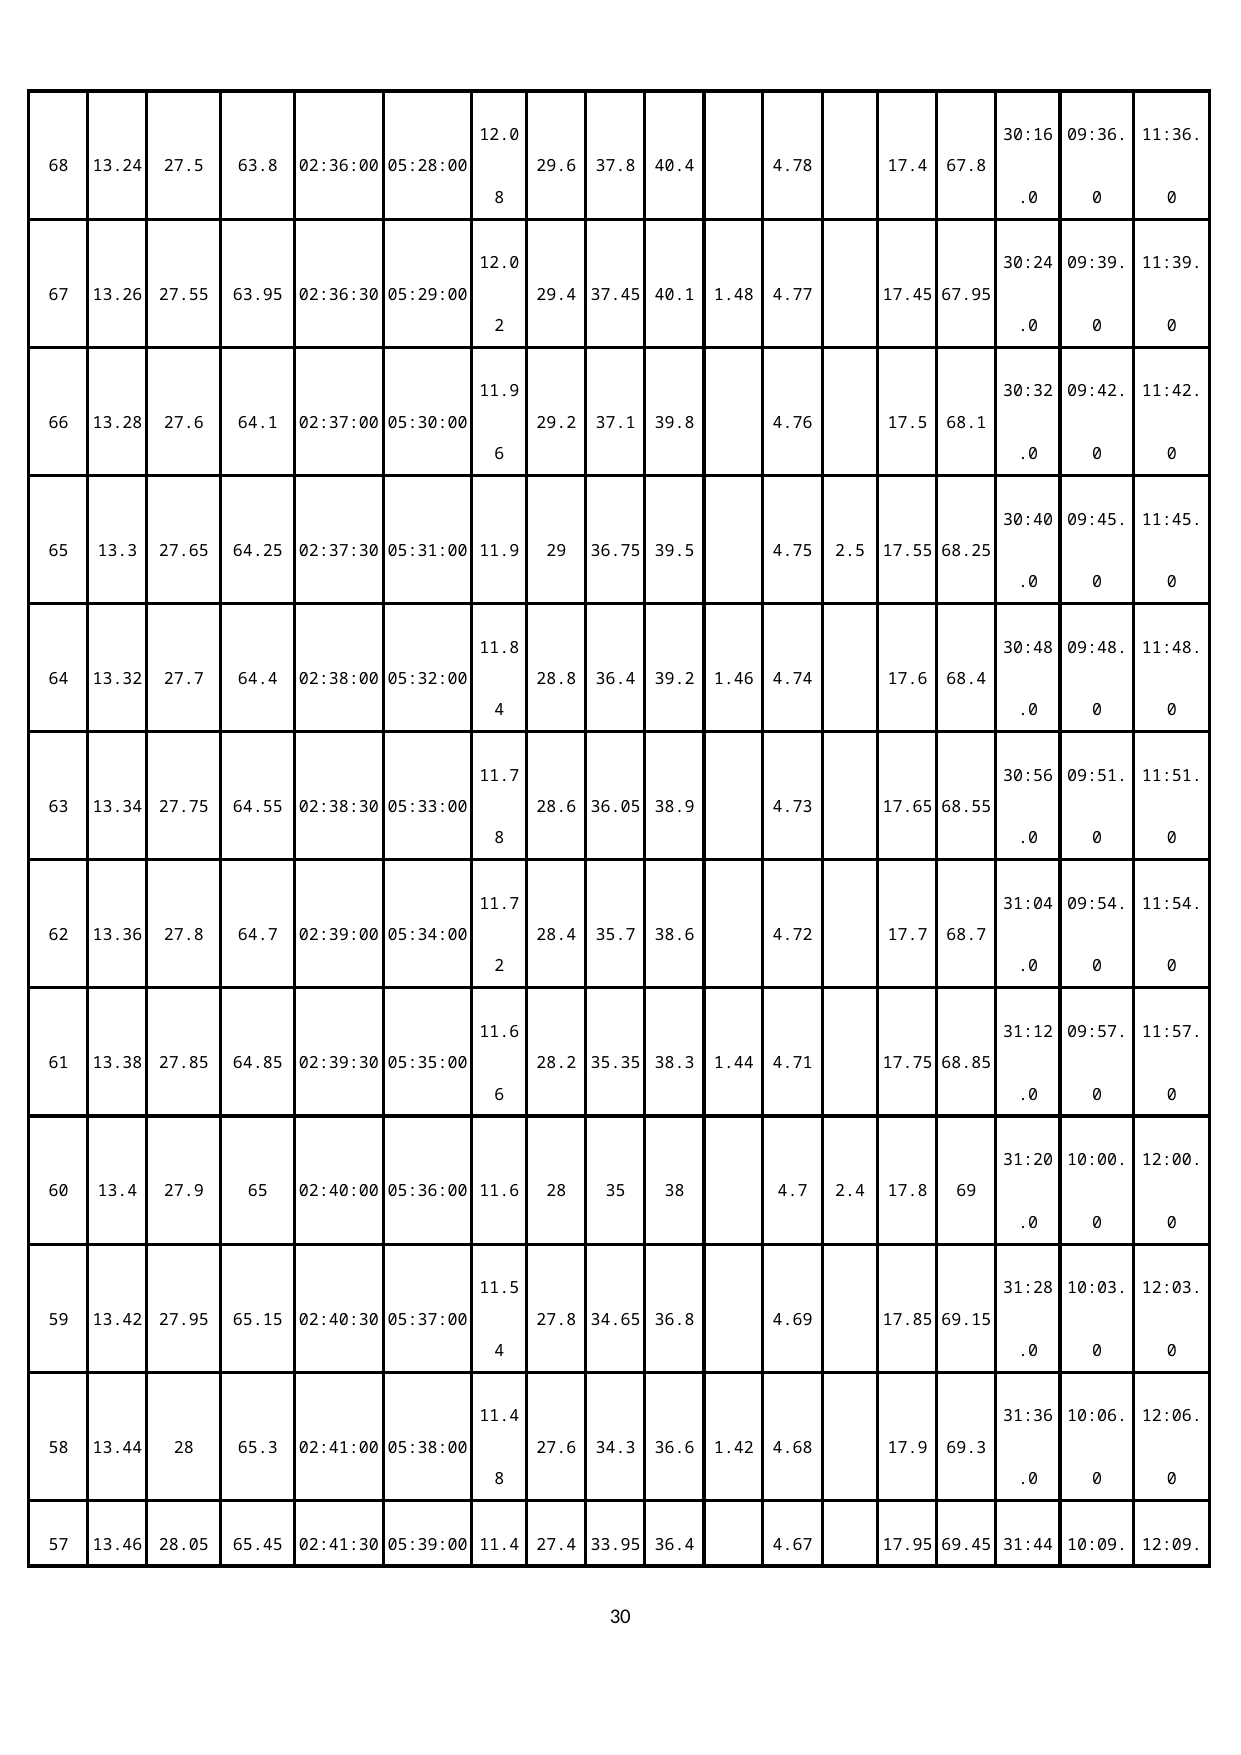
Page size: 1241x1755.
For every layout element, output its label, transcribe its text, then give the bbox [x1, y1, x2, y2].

table_cell 69.15 [938, 1246, 994, 1371]
table_cell 1.46 [706, 605, 761, 730]
table_cell 13.38 [89, 989, 145, 1114]
table_cell [824, 989, 876, 1114]
table_cell 64 [30, 605, 86, 730]
table_cell 29 [528, 477, 584, 602]
table_cell [824, 1246, 876, 1371]
table_cell 67 [30, 221, 86, 346]
table_cell 27.85 [148, 989, 219, 1114]
table_cell 62 [30, 861, 86, 986]
table_cell 64.7 [222, 861, 293, 986]
table_cell 11:48.0 [1135, 605, 1208, 730]
table_cell 31:04.0 [997, 861, 1058, 986]
table_cell 02:36:30 [296, 221, 382, 346]
table_cell 05:29:00 [385, 221, 470, 346]
table_cell 33.95 [587, 1502, 643, 1564]
table_cell 10:00.0 [1062, 1118, 1132, 1242]
table_cell [824, 93, 876, 217]
table_cell 35.7 [587, 861, 643, 986]
table_cell 65 [222, 1118, 293, 1242]
table_cell 17.4 [879, 93, 935, 217]
table_cell 11.54 [473, 1246, 525, 1371]
table_cell 09:45.0 [1062, 477, 1132, 602]
table_cell 4.75 [764, 477, 821, 602]
table_cell 4.76 [764, 349, 821, 474]
table_cell 28 [528, 1118, 584, 1242]
table_cell 17.45 [879, 221, 935, 346]
table_cell 11.9 [473, 477, 525, 602]
table_cell 69 [938, 1118, 994, 1242]
table_cell 11.48 [473, 1374, 525, 1499]
table_cell 13.34 [89, 733, 145, 858]
table_cell 29.6 [528, 93, 584, 217]
table_cell 29.2 [528, 349, 584, 474]
table_cell [824, 605, 876, 730]
table_cell 37.8 [587, 93, 643, 217]
table_cell 30:32.0 [997, 349, 1058, 474]
table_cell 02:39:30 [296, 989, 382, 1114]
table_cell 68.85 [938, 989, 994, 1114]
table_cell 09:36.0 [1062, 93, 1132, 217]
table_cell 36.75 [587, 477, 643, 602]
table_cell 30:24.0 [997, 221, 1058, 346]
table_cell 1.48 [706, 221, 761, 346]
table_cell [706, 349, 761, 474]
table_cell 27.6 [148, 349, 219, 474]
table_cell [706, 1118, 761, 1242]
table_cell 27.5 [148, 93, 219, 217]
table_cell 4.78 [764, 93, 821, 217]
table_cell 31:12.0 [997, 989, 1058, 1114]
table_cell 09:54.0 [1062, 861, 1132, 986]
table_cell 36.6 [646, 1374, 702, 1499]
table_cell [824, 1502, 876, 1564]
table_cell 65.45 [222, 1502, 293, 1564]
table_cell 27.65 [148, 477, 219, 602]
table_cell 11:45.0 [1135, 477, 1208, 602]
table_cell 4.69 [764, 1246, 821, 1371]
table_cell 69.45 [938, 1502, 994, 1564]
table_cell 11.96 [473, 349, 525, 474]
table_cell 58 [30, 1374, 86, 1499]
table_cell 61 [30, 989, 86, 1114]
table_cell 02:41:00 [296, 1374, 382, 1499]
table_cell [706, 93, 761, 217]
table_cell 30:56.0 [997, 733, 1058, 858]
table_cell 39.2 [646, 605, 702, 730]
table_cell 4.74 [764, 605, 821, 730]
table_cell 17.55 [879, 477, 935, 602]
table_cell 13.26 [89, 221, 145, 346]
table_cell 02:37:30 [296, 477, 382, 602]
table_cell 11:39.0 [1135, 221, 1208, 346]
table_cell 60 [30, 1118, 86, 1242]
table_cell 63.95 [222, 221, 293, 346]
table_cell 65.3 [222, 1374, 293, 1499]
table_cell 68 [30, 93, 86, 217]
table_cell 13.24 [89, 93, 145, 217]
table_cell 65.15 [222, 1246, 293, 1371]
table_cell 38 [646, 1118, 702, 1242]
table_cell 64.4 [222, 605, 293, 730]
table_cell 13.32 [89, 605, 145, 730]
table_cell 34.65 [587, 1246, 643, 1371]
table_cell 17.85 [879, 1246, 935, 1371]
table_cell 68.55 [938, 733, 994, 858]
table_cell [706, 1246, 761, 1371]
table_cell 40.4 [646, 93, 702, 217]
table_cell 30:48.0 [997, 605, 1058, 730]
table_cell 27.9 [148, 1118, 219, 1242]
table_cell 37.1 [587, 349, 643, 474]
table_cell 02:40:30 [296, 1246, 382, 1371]
table_cell [706, 861, 761, 986]
table_cell [706, 1502, 761, 1564]
table_cell 38.9 [646, 733, 702, 858]
table_cell 12:09. [1135, 1502, 1208, 1564]
table_cell 02:38:30 [296, 733, 382, 858]
table_cell 05:33:00 [385, 733, 470, 858]
table_cell [824, 733, 876, 858]
table_cell 17.5 [879, 349, 935, 474]
table_cell 4.71 [764, 989, 821, 1114]
table_cell 68.4 [938, 605, 994, 730]
table_cell 27.7 [148, 605, 219, 730]
table_cell 09:42.0 [1062, 349, 1132, 474]
table_cell [706, 733, 761, 858]
table_cell 28.8 [528, 605, 584, 730]
table_cell 11.84 [473, 605, 525, 730]
table_cell 28.6 [528, 733, 584, 858]
table_cell 05:39:00 [385, 1502, 470, 1564]
table_cell 4.67 [764, 1502, 821, 1564]
table_cell 13.3 [89, 477, 145, 602]
table_cell 05:30:00 [385, 349, 470, 474]
table_cell 36.05 [587, 733, 643, 858]
table_cell 27.6 [528, 1374, 584, 1499]
table_cell 4.77 [764, 221, 821, 346]
table_cell 17.65 [879, 733, 935, 858]
table_cell 68.25 [938, 477, 994, 602]
table_cell 09:48.0 [1062, 605, 1132, 730]
table_cell 10:03.0 [1062, 1246, 1132, 1371]
table_cell [824, 221, 876, 346]
table_cell 27.75 [148, 733, 219, 858]
table_cell 40.1 [646, 221, 702, 346]
table_cell 28.4 [528, 861, 584, 986]
table_cell 11:36.0 [1135, 93, 1208, 217]
table_cell 31:44 [997, 1502, 1058, 1564]
table_cell 05:32:00 [385, 605, 470, 730]
table_cell 12:03.0 [1135, 1246, 1208, 1371]
table_cell 05:37:00 [385, 1246, 470, 1371]
table_cell 11.4 [473, 1502, 525, 1564]
table_cell 27.95 [148, 1246, 219, 1371]
table_cell 1.42 [706, 1374, 761, 1499]
table_cell 11.78 [473, 733, 525, 858]
table_cell 69.3 [938, 1374, 994, 1499]
table_cell 12:00.0 [1135, 1118, 1208, 1242]
table_cell 64.1 [222, 349, 293, 474]
table_cell 67.8 [938, 93, 994, 217]
table_cell 05:35:00 [385, 989, 470, 1114]
table_cell 2.5 [824, 477, 876, 602]
table_cell 05:34:00 [385, 861, 470, 986]
table_cell 37.45 [587, 221, 643, 346]
table_cell 68.7 [938, 861, 994, 986]
table_cell 02:37:00 [296, 349, 382, 474]
table_cell 13.46 [89, 1502, 145, 1564]
table_cell 65 [30, 477, 86, 602]
table_cell 59 [30, 1246, 86, 1371]
table_cell 10:09. [1062, 1502, 1132, 1564]
table_cell 29.4 [528, 221, 584, 346]
table_cell 39.5 [646, 477, 702, 602]
table_cell 13.42 [89, 1246, 145, 1371]
table_cell 11.66 [473, 989, 525, 1114]
table_cell 11:57.0 [1135, 989, 1208, 1114]
table_cell 64.85 [222, 989, 293, 1114]
table_cell 05:38:00 [385, 1374, 470, 1499]
table_cell 13.44 [89, 1374, 145, 1499]
table_cell 17.6 [879, 605, 935, 730]
table_cell 05:31:00 [385, 477, 470, 602]
table_cell 02:36:00 [296, 93, 382, 217]
table_cell 02:40:00 [296, 1118, 382, 1242]
table_cell 31:28.0 [997, 1246, 1058, 1371]
table_cell 68.1 [938, 349, 994, 474]
table_cell [824, 349, 876, 474]
table_cell 09:57.0 [1062, 989, 1132, 1114]
table_cell 11.6 [473, 1118, 525, 1242]
table_cell 05:36:00 [385, 1118, 470, 1242]
table_cell 13.4 [89, 1118, 145, 1242]
table_cell 64.25 [222, 477, 293, 602]
table_cell 31:36.0 [997, 1374, 1058, 1499]
table_cell 63 [30, 733, 86, 858]
table_cell 67.95 [938, 221, 994, 346]
table_cell 02:41:30 [296, 1502, 382, 1564]
table_cell 28.05 [148, 1502, 219, 1564]
table_cell 27.8 [528, 1246, 584, 1371]
table_cell 2.4 [824, 1118, 876, 1242]
table_cell 11:42.0 [1135, 349, 1208, 474]
table_cell 28 [148, 1374, 219, 1499]
table_cell 36.8 [646, 1246, 702, 1371]
table_cell [824, 861, 876, 986]
table_cell 12:06.0 [1135, 1374, 1208, 1499]
table_cell 02:39:00 [296, 861, 382, 986]
table_cell 17.9 [879, 1374, 935, 1499]
table_cell 10:06.0 [1062, 1374, 1132, 1499]
table_cell 31:20.0 [997, 1118, 1058, 1242]
table_cell 4.68 [764, 1374, 821, 1499]
table_cell 13.36 [89, 861, 145, 986]
table_cell 11.72 [473, 861, 525, 986]
table_cell 13.28 [89, 349, 145, 474]
table_cell 11:54.0 [1135, 861, 1208, 986]
table_cell 28.2 [528, 989, 584, 1114]
table_cell 35 [587, 1118, 643, 1242]
table_cell 4.73 [764, 733, 821, 858]
table_cell 30:16.0 [997, 93, 1058, 217]
table_cell 27.8 [148, 861, 219, 986]
table_cell 09:39.0 [1062, 221, 1132, 346]
table_cell 17.8 [879, 1118, 935, 1242]
table_cell 27.4 [528, 1502, 584, 1564]
table_cell 11:51.0 [1135, 733, 1208, 858]
table_cell 4.7 [764, 1118, 821, 1242]
table_cell 57 [30, 1502, 86, 1564]
table_cell 17.75 [879, 989, 935, 1114]
table_cell 1.44 [706, 989, 761, 1114]
table_cell 12.02 [473, 221, 525, 346]
table_cell 12.08 [473, 93, 525, 217]
table_cell 05:28:00 [385, 93, 470, 217]
table_cell 02:38:00 [296, 605, 382, 730]
table_cell 27.55 [148, 221, 219, 346]
table_cell 63.8 [222, 93, 293, 217]
table_cell 17.7 [879, 861, 935, 986]
table_cell 36.4 [646, 1502, 702, 1564]
table_cell 17.95 [879, 1502, 935, 1564]
table_cell 30:40.0 [997, 477, 1058, 602]
table_cell 39.8 [646, 349, 702, 474]
table_cell 38.3 [646, 989, 702, 1114]
table_cell 64.55 [222, 733, 293, 858]
table_cell 09:51.0 [1062, 733, 1132, 858]
table_cell [824, 1374, 876, 1499]
table_cell 4.72 [764, 861, 821, 986]
table_cell [706, 477, 761, 602]
table_cell 34.3 [587, 1374, 643, 1499]
table_cell 35.35 [587, 989, 643, 1114]
table_cell 38.6 [646, 861, 702, 986]
table_cell 66 [30, 349, 86, 474]
table_cell 36.4 [587, 605, 643, 730]
